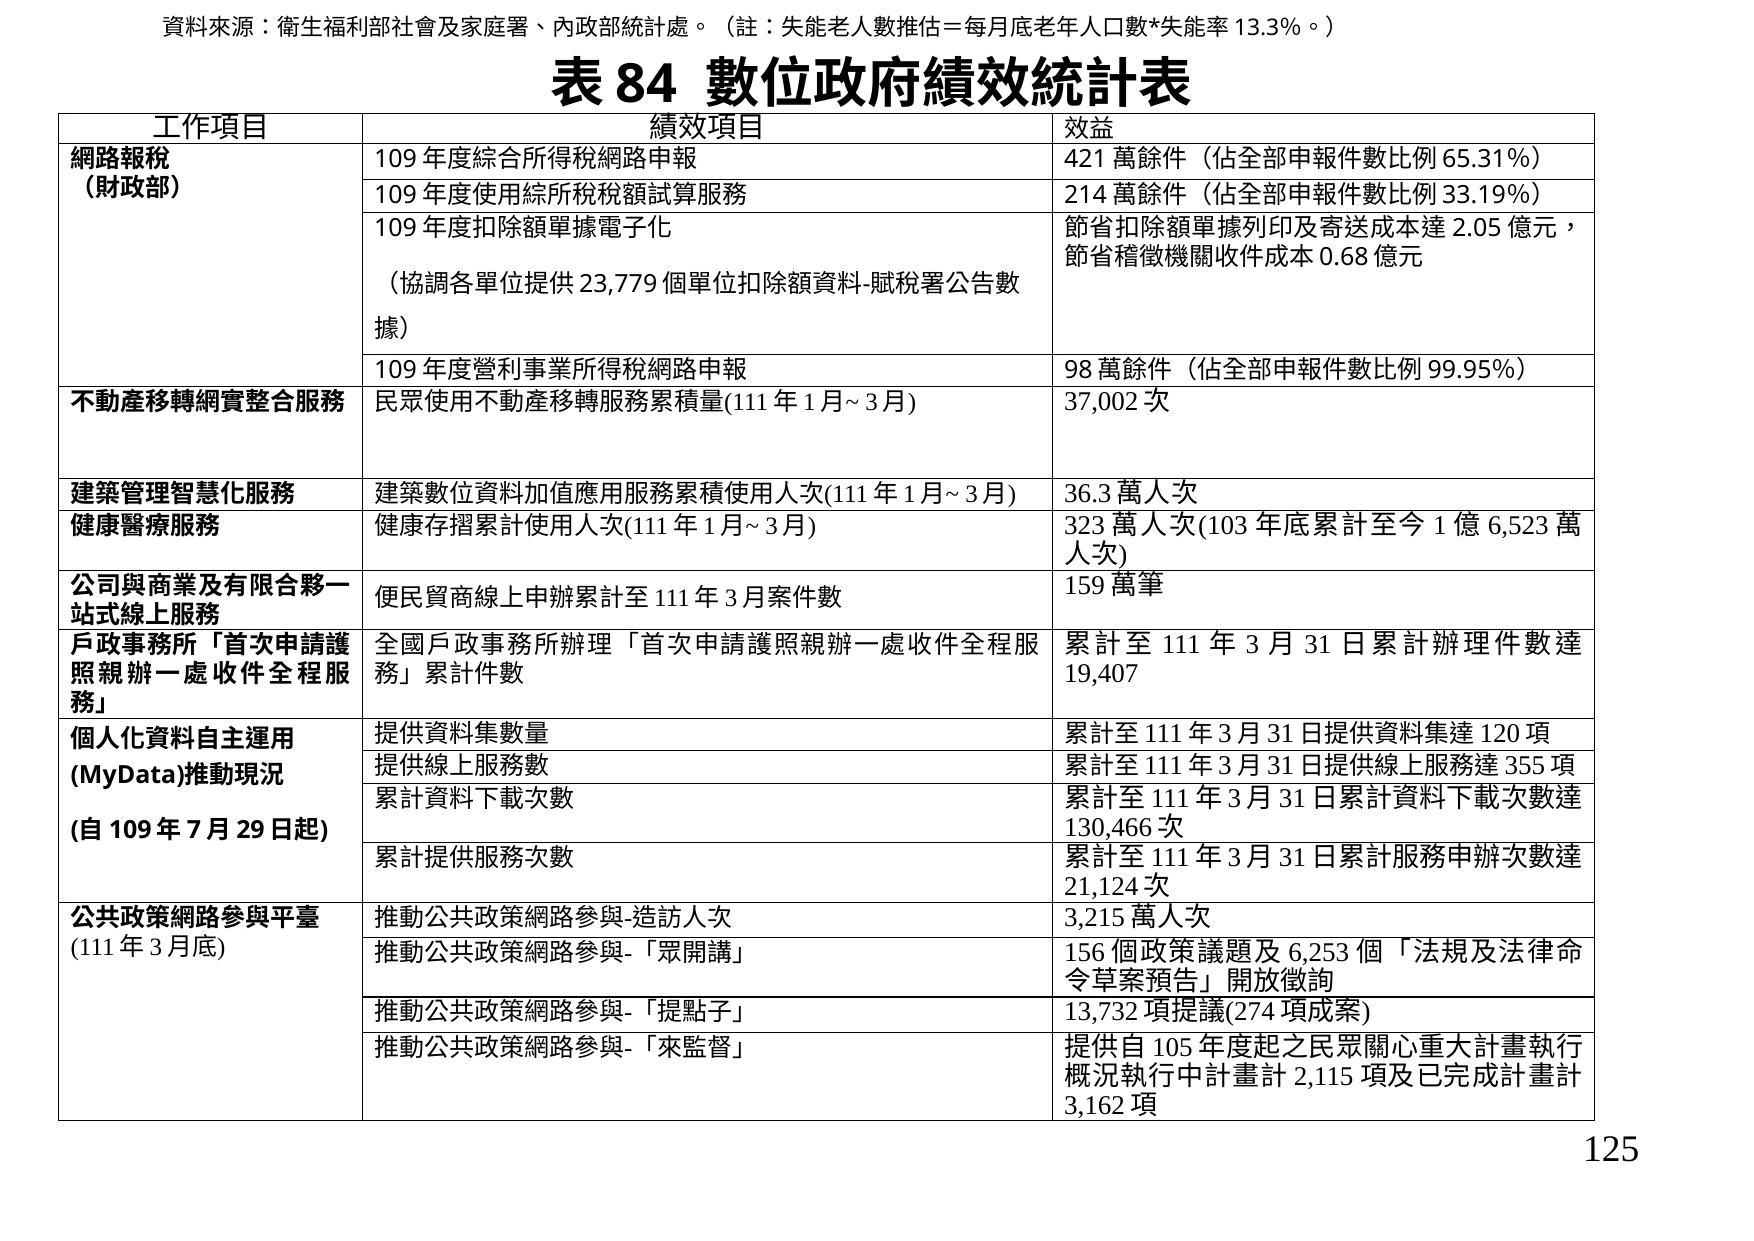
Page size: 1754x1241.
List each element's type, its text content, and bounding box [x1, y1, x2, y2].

table_cell 323萬人次(103年底累計至今1億6,523萬人次) [1053, 511, 1594, 570]
table_cell 便民貿商線上申辦累計至111年3月案件數 [363, 571, 1052, 629]
table_cell 37,002次 [1053, 387, 1594, 478]
table_cell 214萬餘件（佔全部申報件數比例33.19％） [1053, 180, 1594, 212]
table_cell 156個政策議題及6,253個「法規及法律命令草案預告」開放徵詢 [1053, 938, 1594, 996]
table_cell 網路報稅 （財政部） [59, 144, 362, 386]
table_cell 提供線上服務數 [363, 751, 1052, 783]
table_cell 109年度扣除額單據電子化 （協調各單位提供23,779個單位扣除額資料-賦稅署公告數據） [363, 213, 1052, 354]
table_cell 累計至111年3月31日累計資料下載次數達130,466次 [1053, 784, 1594, 842]
table_header 效益 [1053, 114, 1594, 143]
table_cell 健康存摺累計使用人次(111年1月~ 3月) [363, 511, 1052, 570]
table_cell 推動公共政策網路參與-「來監督」 [363, 1033, 1052, 1120]
table_cell 109年度綜合所得稅網路申報 [363, 144, 1052, 179]
table_cell 不動產移轉網實整合服務 [59, 387, 362, 478]
table_cell 109年度使用綜所稅稅額試算服務 [363, 180, 1052, 212]
table_cell 累計資料下載次數 [363, 784, 1052, 842]
table_header 績效項目 [363, 114, 1052, 143]
table_cell 個人化資料自主運用(MyData)推動現況 (自109年7月29日起) [59, 719, 362, 902]
table_header 工作項目 [59, 114, 362, 143]
table_cell 推動公共政策網路參與-「眾開講」 [363, 938, 1052, 996]
table_cell 累計提供服務次數 [363, 843, 1052, 902]
subtitle 表84 數位政府績效統計表 [103, 38, 1639, 113]
table_cell 累計至111年3月31日提供線上服務達355項 [1053, 751, 1594, 783]
text 資料來源：衛生福利部社會及家庭署、內政部統計處。（註：失能老人數推估＝每月底老年人口數*失能率13.3％。） [162, 1, 1639, 38]
table_cell 全國戶政事務所辦理「首次申請護照親辦一處收件全程服務」累計件數 [363, 630, 1052, 718]
table_cell 民眾使用不動產移轉服務累積量(111年1月~ 3月) [363, 387, 1052, 478]
table_cell 提供自105年度起之民眾關心重大計畫執行概況執行中計畫計2,115項及已完成計畫計3,162項 [1053, 1033, 1594, 1120]
table_cell 公司與商業及有限合夥一站式線上服務 [59, 571, 362, 629]
table_cell 健康醫療服務 [59, 511, 362, 570]
table_cell 98萬餘件（佔全部申報件數比例99.95％） [1053, 355, 1594, 386]
table_cell 節省扣除額單據列印及寄送成本達2.05億元，節省稽徵機關收件成本0.68億元 [1053, 213, 1594, 354]
table_cell 提供資料集數量 [363, 719, 1052, 750]
table_cell 推動公共政策網路參與-造訪人次 [363, 903, 1052, 937]
table_cell 建築管理智慧化服務 [59, 479, 362, 510]
table_cell 3,215萬人次 [1053, 903, 1594, 937]
table_cell 159萬筆 [1053, 571, 1594, 629]
table_cell 建築數位資料加值應用服務累積使用人次(111年1月~ 3月) [363, 479, 1052, 510]
table_cell 36.3萬人次 [1053, 479, 1594, 510]
table_cell 13,732項提議(274項成案) [1053, 998, 1594, 1032]
table_cell 421萬餘件（佔全部申報件數比例65.31％） [1053, 144, 1594, 179]
table_cell 公共政策網路參與平臺 (111年3月底) [59, 903, 362, 1120]
table_cell 累計至111年3月31日提供資料集達120項 [1053, 719, 1594, 750]
table_cell 戶政事務所「首次申請護照親辦一處收件全程服務」 [59, 630, 362, 718]
table_cell 累計至111年3月31日累計服務申辦次數達21,124次 [1053, 843, 1594, 902]
table_cell 109年度營利事業所得稅網路申報 [363, 355, 1052, 386]
table_cell 累計至111年3月31日累計辦理件數達19,407 [1053, 630, 1594, 718]
table_cell 推動公共政策網路參與-「提點子」 [363, 998, 1052, 1032]
